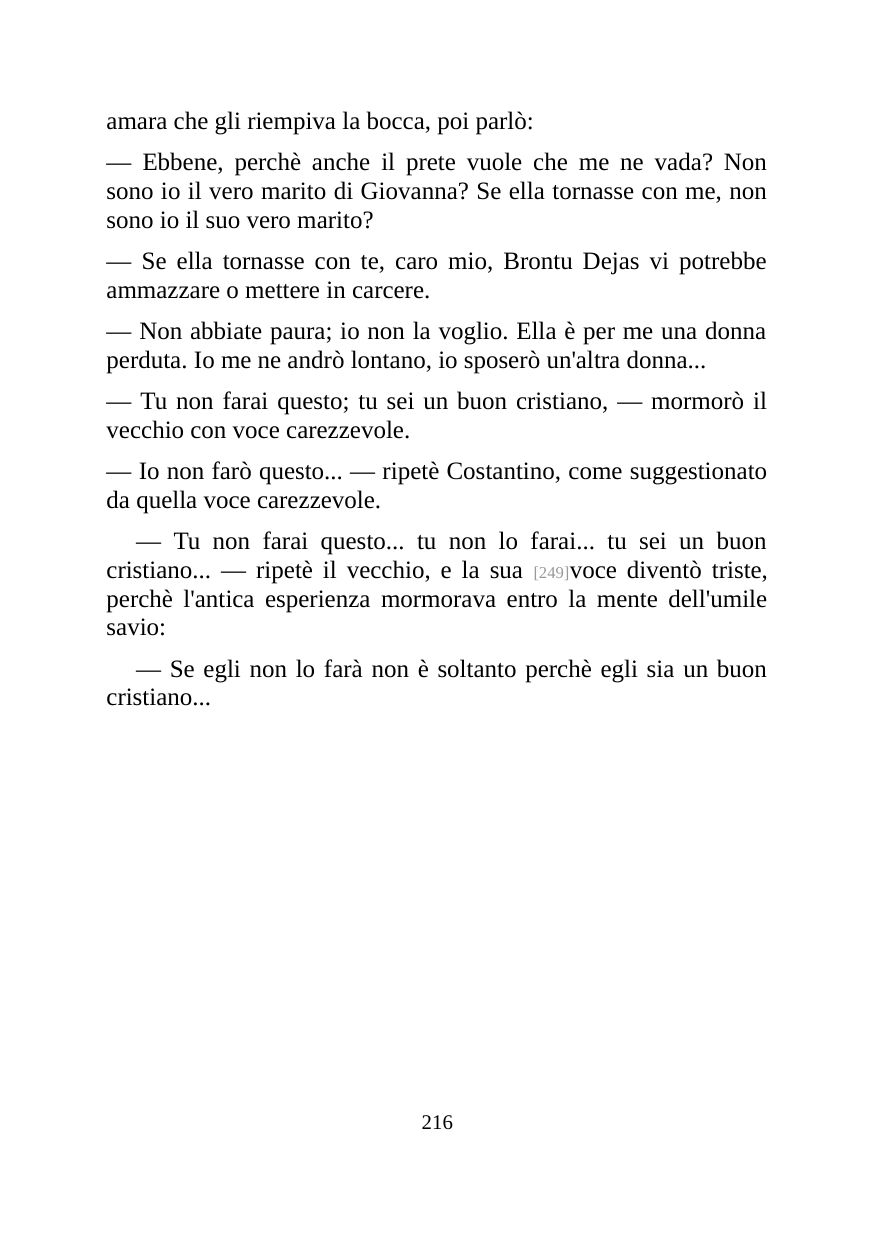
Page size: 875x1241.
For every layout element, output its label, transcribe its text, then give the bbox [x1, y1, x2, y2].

text ― Io non farò questo... ― ripetè Costantino, come suggestionato da quella voce carezzevole. [106, 456, 768, 514]
text ― Tu non farai questo; tu sei un buon cristiano, ― mormorò il vecchio con voce carezzevole. [106, 386, 768, 444]
text ― Ebbene, perchè anche il prete vuole che me ne vada? Non sono io il vero marito di Giovanna? Se ella tornasse con me, non sono io il suo vero marito? [106, 147, 768, 234]
text amara che gli riempiva la bocca, poi parlò: [106, 106, 768, 135]
text ― Non abbiate paura; io non la voglio. Ella è per me una donna perduta. Io me ne andrò lontano, io sposerò un'altra donna... [106, 316, 768, 374]
text ― Se ella tornasse con te, caro mio, Brontu Dejas vi potrebbe ammazzare o mettere in carcere. [106, 246, 768, 304]
text ― Se egli non lo farà non è soltanto perchè egli sia un buon cristiano... [106, 654, 768, 711]
text ― Tu non farai questo... tu non lo farai... tu sei un buon cristiano... ― ripetè il vecchio, e la sua [249]voce diventò triste, perchè l'antica esperienza mormorava entro la mente dell'umile savio: [106, 526, 768, 641]
